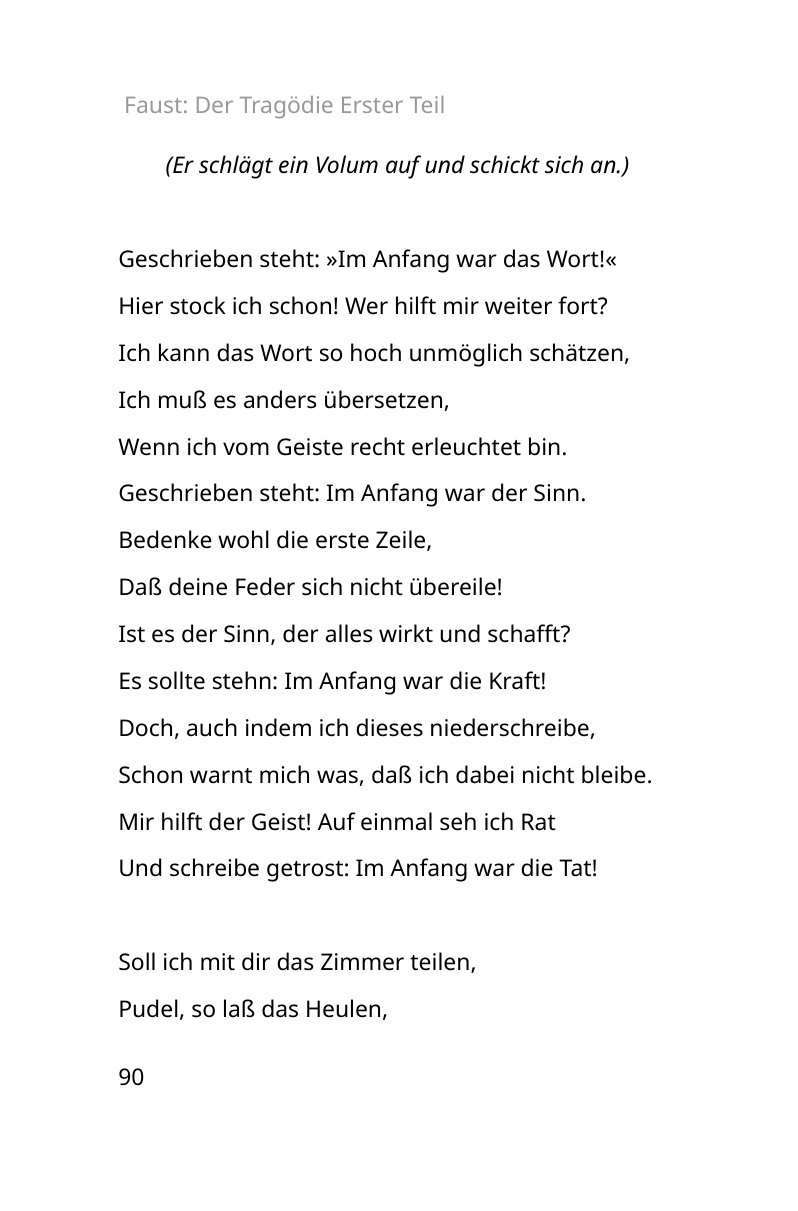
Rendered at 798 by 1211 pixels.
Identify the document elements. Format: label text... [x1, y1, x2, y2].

text Geschrieben steht: »Im Anfang war das Wort!« Hier stock ich schon! Wer hilft mir weiter fort? Ich kann das Wort so hoch unmöglich schätzen, Ich muß es anders übersetzen, Wenn ich vom Geiste recht erleuchtet bin. Geschrieben steht: Im Anfang war der Sinn. Bedenke wohl die erste Zeile, Daß deine Feder sich nicht übereile! Ist es der Sinn, der alles wirkt und schafft? Es sollte stehn: Im Anfang war die Kraft! Doch, auch indem ich dieses niederschreibe, Schon warnt mich was, daß ich dabei nicht bleibe. Mir hilft der Geist! Auf einmal seh ich Rat Und schreibe getrost: Im Anfang war die Tat! [118, 208, 679, 884]
text (Er schlägt ein Volum auf und schickt sich an.) [118, 149, 679, 181]
text Soll ich mit dir das Zimmer teilen, Pudel, so laß das Heulen, [118, 917, 679, 1024]
